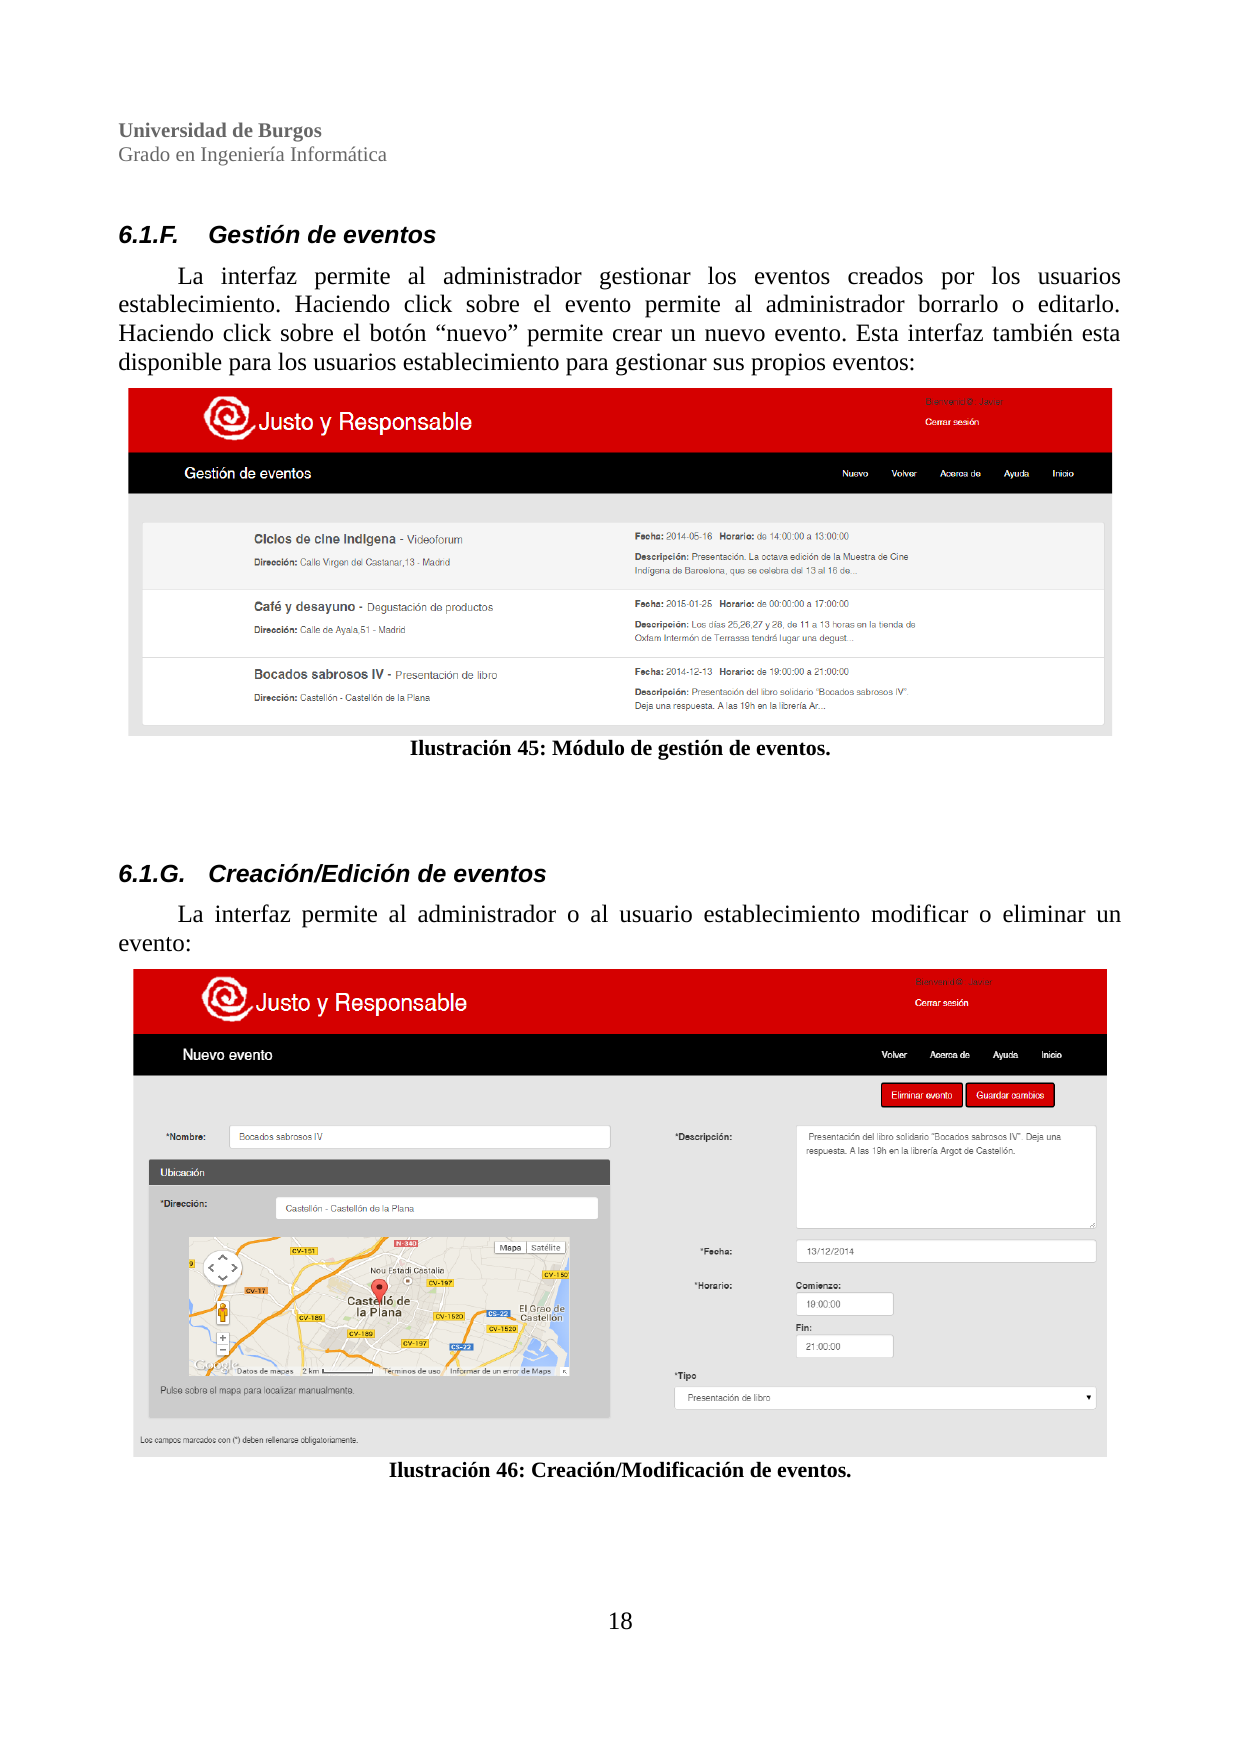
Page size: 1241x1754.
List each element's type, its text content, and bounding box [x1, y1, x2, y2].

text Ilustración 24: Creación/Modificación de eventos. [118, 1454, 1122, 1482]
text La interfaz permite al administrador o al usuario establecimiento modificar o eliminar un evento: [118, 899, 1122, 957]
text La interfaz permite al administrador gestionar los eventos creados por los usuarios establecimiento. Haciendo click sobre el evento permite al administrador borrarlo o editarlo. Haciendo click sobre el botón “nuevo” permite crear un nuevo evento. Esta interfaz también esta disponible para los usuarios establecimiento para gestionar sus propios eventos: [118, 261, 1122, 376]
picture [128, 388, 1113, 736]
picture [133, 969, 1107, 1457]
subtitle Creación/Edición de eventos [118, 859, 1122, 887]
subtitle Gestión de eventos [118, 221, 1122, 249]
text Ilustración 23: Módulo de gestión de eventos. [118, 732, 1122, 760]
